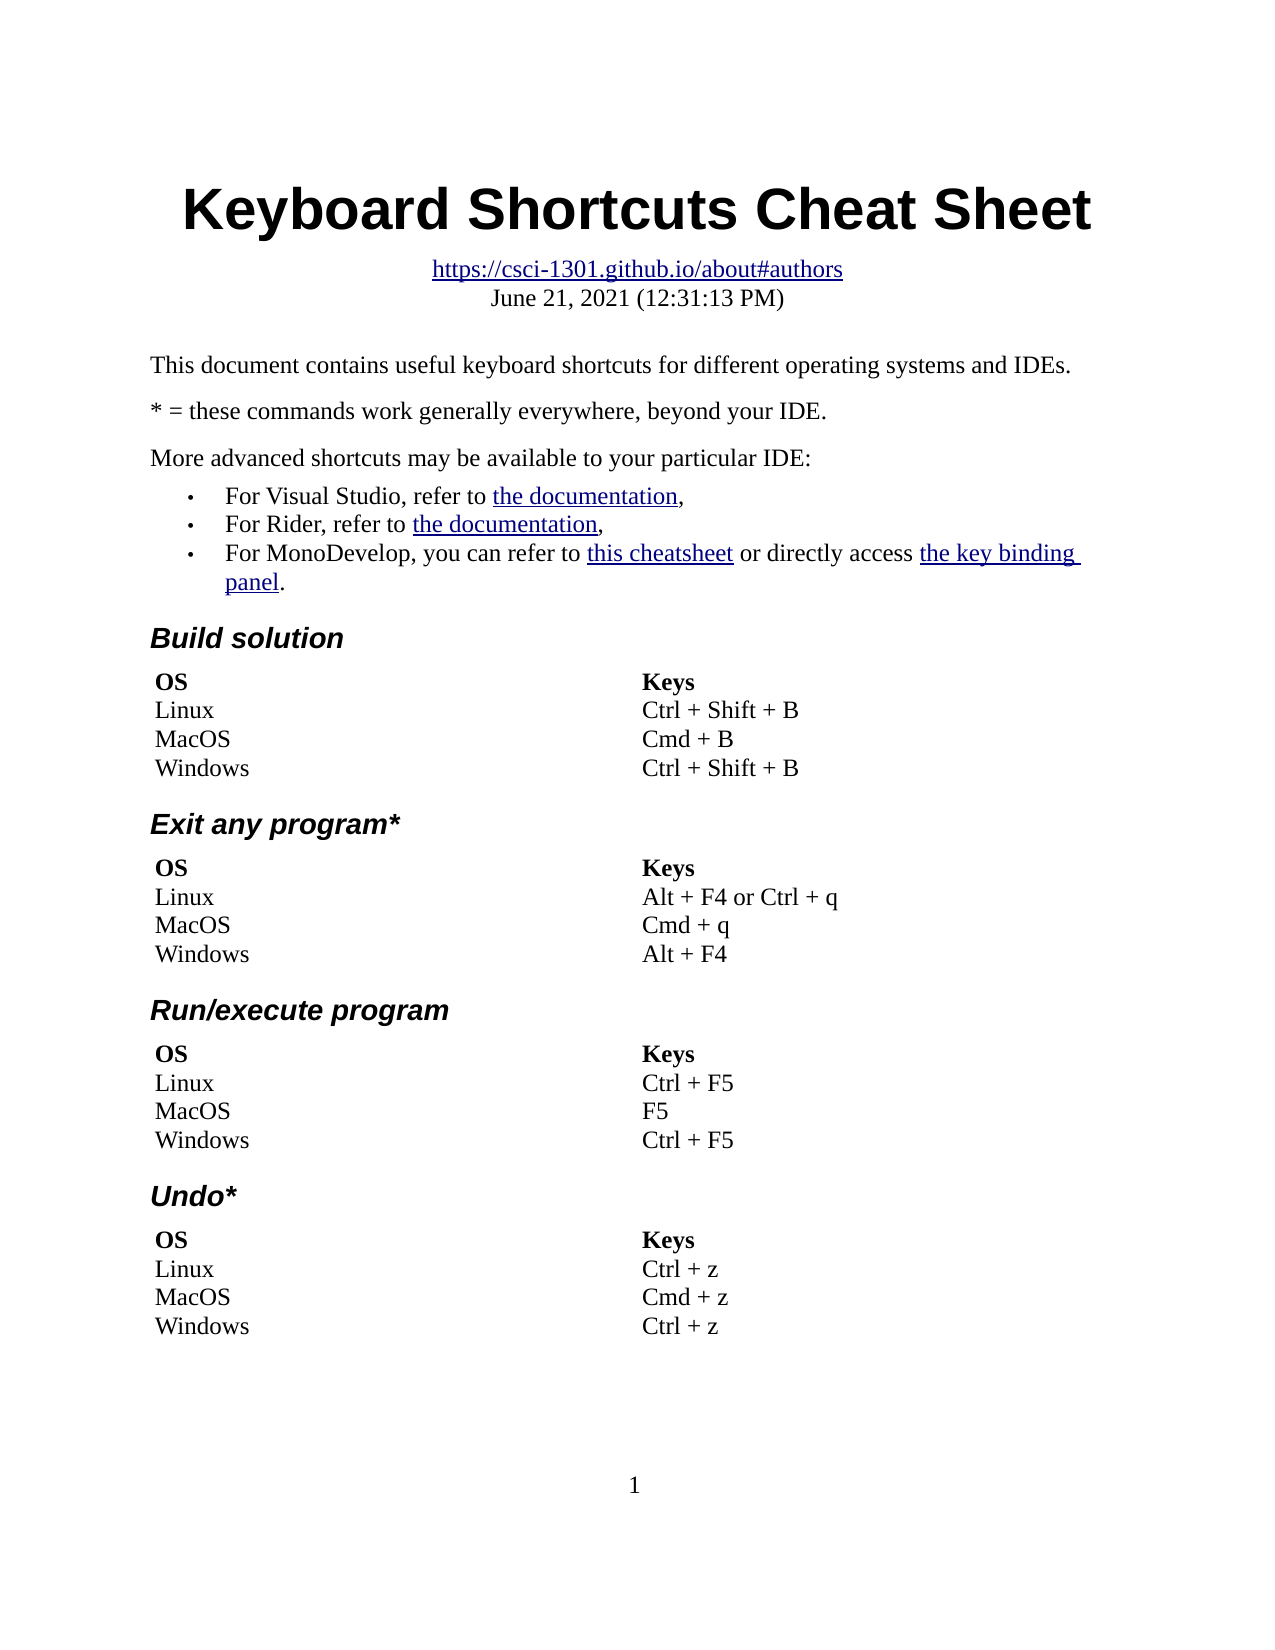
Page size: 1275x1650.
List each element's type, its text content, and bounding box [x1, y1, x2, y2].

table_cell Windows [150, 1125, 637, 1154]
text This document contains useful keyboard shortcuts for different operating systems and IDEs. [150, 350, 1125, 378]
table_cell Cmd + B [638, 724, 1125, 753]
table_cell Windows [150, 1311, 637, 1340]
table_header OS [150, 667, 637, 696]
table_cell Linux [150, 696, 637, 724]
table_cell Ctrl + z [638, 1311, 1125, 1340]
table_header Keys [638, 667, 1125, 696]
subtitle Build solution [150, 621, 1125, 654]
table_cell MacOS [150, 1096, 637, 1125]
text More advanced shortcuts may be available to your particular IDE: [150, 443, 1125, 472]
table_cell Linux [150, 882, 637, 910]
list For Visual Studio, refer to the documentation, [187, 481, 1125, 509]
table_cell Alt + F4 or Ctrl + q [638, 882, 1125, 910]
table_cell Ctrl + Shift + B [638, 753, 1125, 782]
table_cell Windows [150, 939, 637, 968]
text https://csci-1301.github.io/about#authors [150, 254, 1125, 283]
table_header OS [150, 1039, 637, 1068]
table_cell F5 [638, 1096, 1125, 1125]
table_header Keys [638, 1225, 1125, 1254]
table_cell MacOS [150, 724, 637, 753]
table_header OS [150, 853, 637, 882]
text June 21, 2021 (12:31:13 PM) [150, 283, 1125, 312]
table_cell MacOS [150, 910, 637, 939]
table_cell Ctrl + z [638, 1254, 1125, 1282]
table_header Keys [638, 853, 1125, 882]
table_cell Linux [150, 1254, 637, 1282]
table_cell Cmd + z [638, 1283, 1125, 1311]
list For Rider, refer to the documentation, [187, 509, 1125, 538]
title Keyboard Shortcuts Cheat Sheet [150, 175, 1125, 242]
list For MonoDevelop, you can refer to this cheatsheet or directly access the key binding panel. [187, 538, 1125, 596]
table_cell Alt + F4 [638, 939, 1125, 968]
subtitle Run/execute program [150, 993, 1125, 1026]
table_cell MacOS [150, 1283, 637, 1311]
subtitle Exit any program* [150, 807, 1125, 840]
table_cell Windows [150, 753, 637, 782]
text * = these commands work generally everywhere, beyond your IDE. [150, 396, 1125, 425]
table_cell Ctrl + Shift + B [638, 696, 1125, 724]
table_header Keys [638, 1039, 1125, 1068]
table_cell Cmd + q [638, 910, 1125, 939]
table_header OS [150, 1225, 637, 1254]
subtitle Undo* [150, 1179, 1125, 1212]
table_cell Ctrl + F5 [638, 1125, 1125, 1154]
table_cell Linux [150, 1068, 637, 1096]
table_cell Ctrl + F5 [638, 1068, 1125, 1096]
